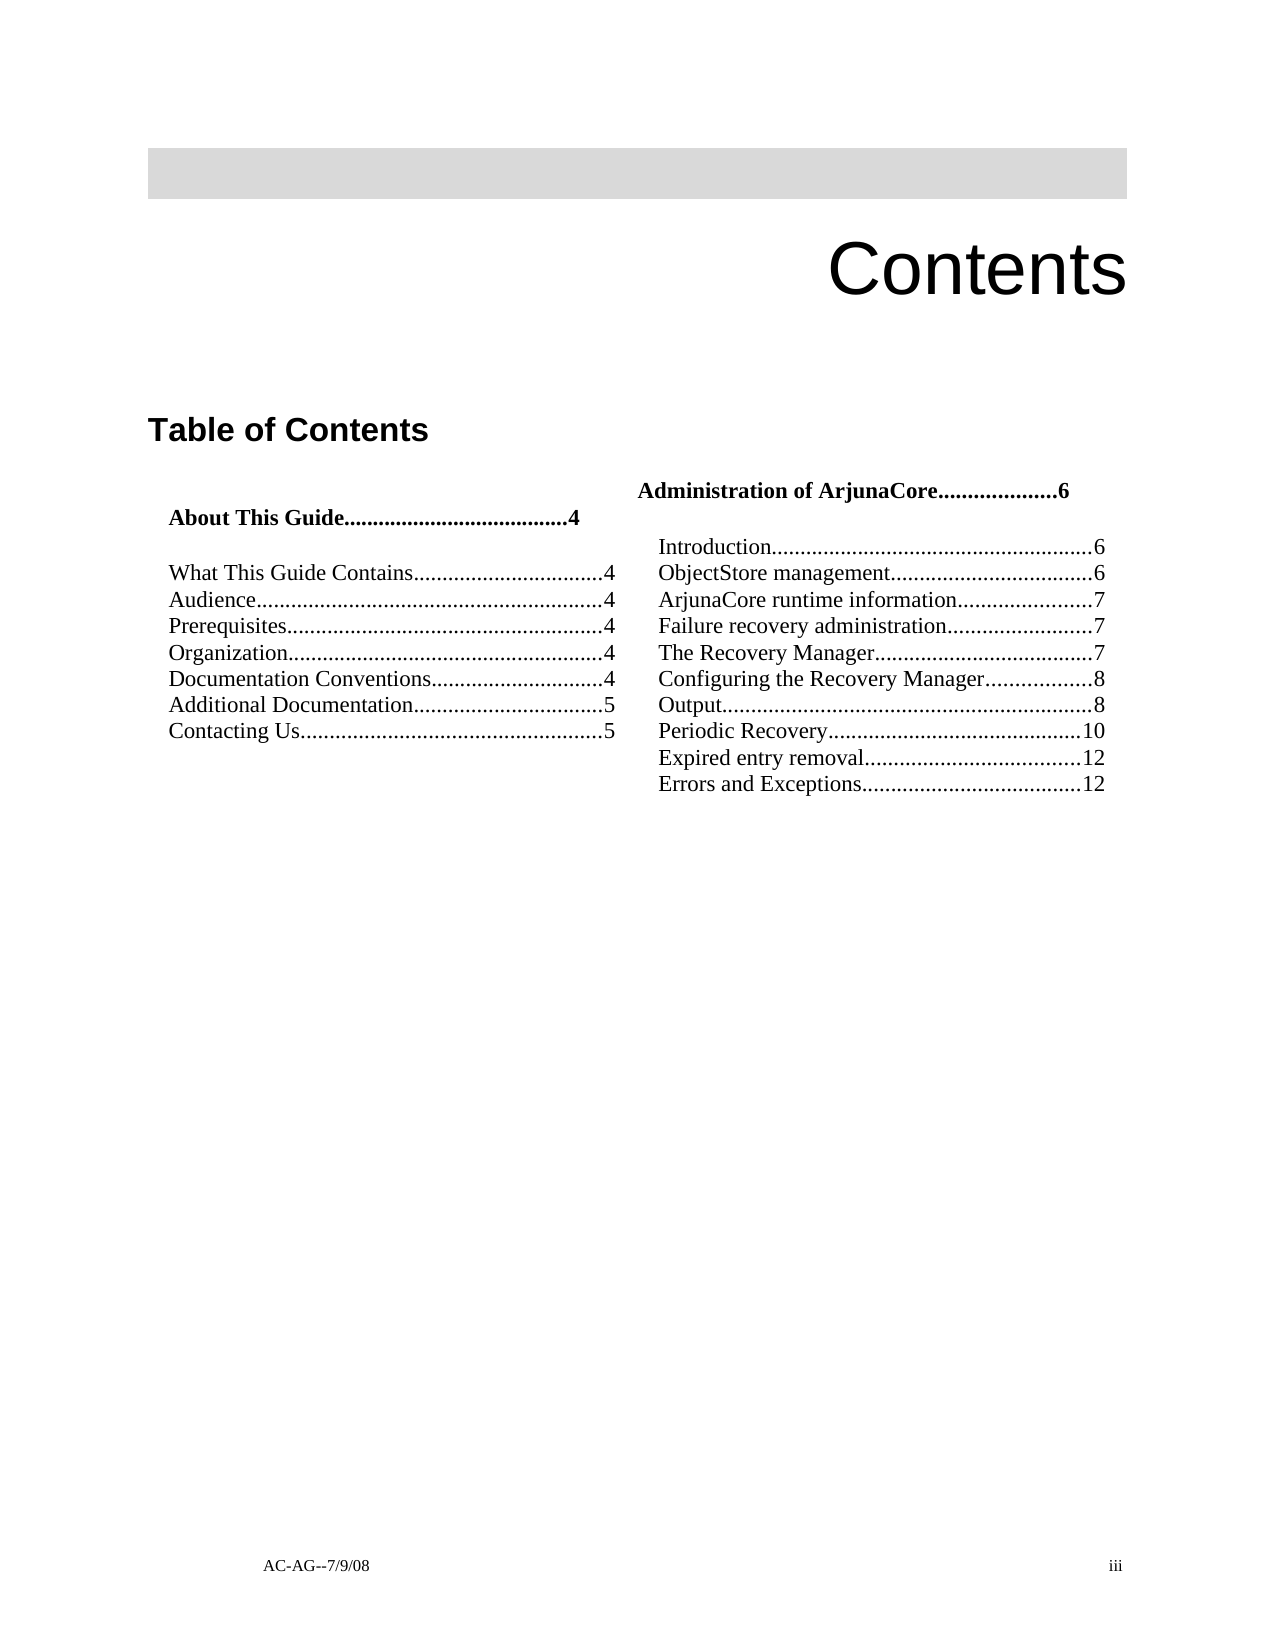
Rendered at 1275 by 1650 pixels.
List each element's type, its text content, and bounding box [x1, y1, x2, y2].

title Contents [263, 224, 1127, 310]
text ObjectStore management 6 [658, 559, 1105, 586]
text Organization 4 [168, 638, 615, 665]
text Administration of ArjunaCore 6 [637, 478, 1127, 504]
text About This Guide 4 [148, 478, 637, 530]
text What This Guide Contains 4 [168, 559, 615, 586]
text The Recovery Manager 7 [658, 638, 1105, 665]
text Failure recovery administration 7 [658, 612, 1105, 638]
text Configuring the Recovery Manager 8 [658, 665, 1105, 691]
subtitle Table of Contents [148, 410, 1127, 448]
text Prerequisites 4 [168, 612, 615, 638]
text Output 8 [658, 691, 1105, 718]
text Audience 4 [168, 586, 615, 612]
text Expired entry removal 12 [658, 744, 1105, 770]
text Additional Documentation 5 [168, 691, 615, 718]
text Periodic Recovery 10 [658, 718, 1105, 744]
text Contacting Us 5 [168, 718, 615, 744]
text Introduction 6 [658, 533, 1105, 559]
text Documentation Conventions 4 [168, 665, 615, 691]
text Errors and Exceptions 12 [658, 770, 1105, 797]
text ArjunaCore runtime information 7 [658, 586, 1105, 612]
